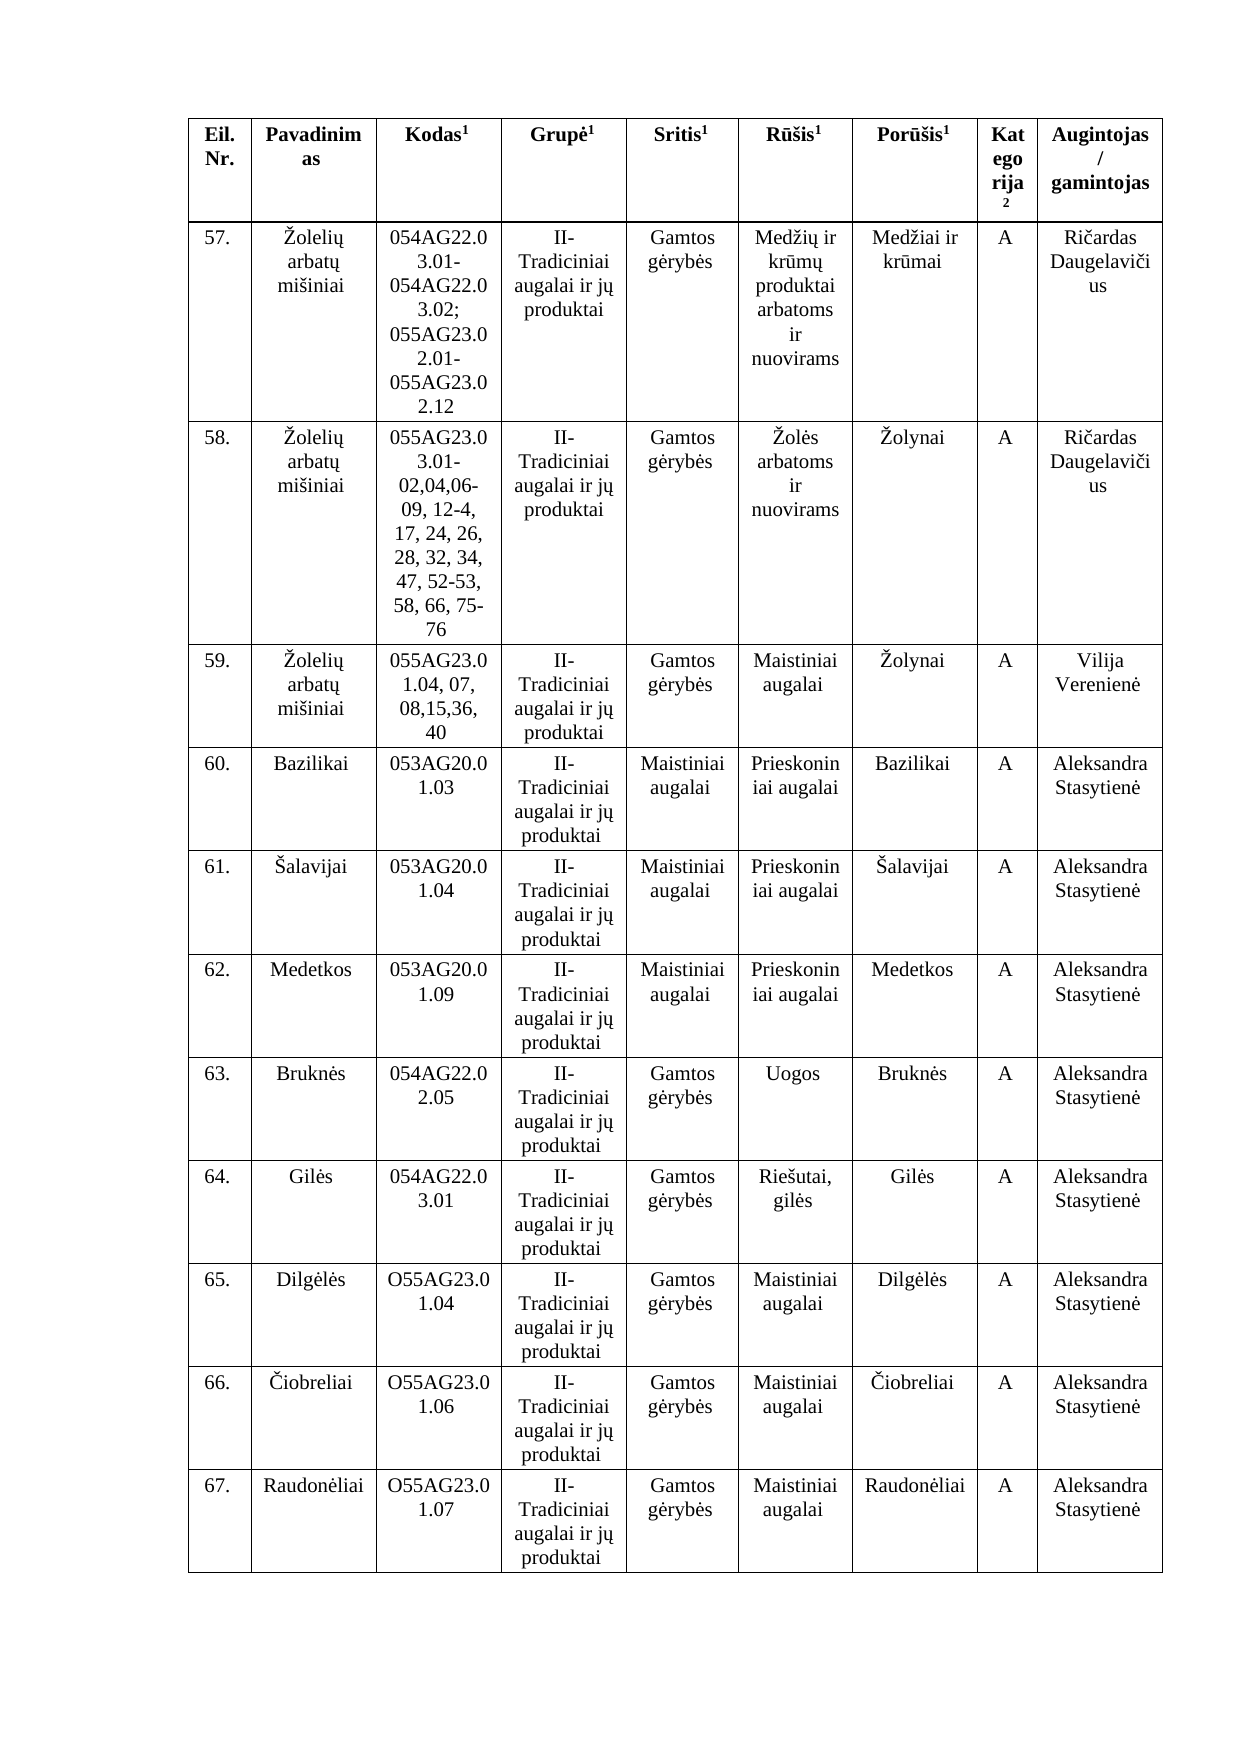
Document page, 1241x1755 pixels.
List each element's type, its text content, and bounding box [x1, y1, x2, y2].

table_cell 054AG22.03.01 [377, 1161, 501, 1263]
table_cell A [978, 422, 1037, 644]
table_cell Prieskoniniai augalai [739, 851, 852, 953]
table_cell A [978, 645, 1037, 747]
table_cell Šalavijai [252, 851, 376, 953]
table_cell Žolelių arbatų mišiniai [252, 223, 376, 421]
table_cell II-Tradiciniai augalai ir jų produktai [502, 422, 626, 644]
table_cell Gilės [853, 1161, 977, 1263]
table_cell II-Tradiciniai augalai ir jų produktai [502, 223, 626, 421]
table_cell Bruknės [853, 1058, 977, 1160]
table_cell Gamtos gėrybės [627, 1367, 738, 1469]
table_cell Gamtos gėrybės [627, 1470, 738, 1572]
table_cell A [978, 223, 1037, 421]
table_cell 57. [189, 223, 251, 421]
table_cell Žolynai [853, 422, 977, 644]
table_cell Ričardas Daugelavičius [1038, 422, 1162, 644]
table_header Pavadinimas [252, 119, 376, 221]
table_cell Medžiai ir krūmai [853, 223, 977, 421]
table_cell A [978, 851, 1037, 953]
table_cell 59. [189, 645, 251, 747]
table_cell Gilės [252, 1161, 376, 1263]
table_cell Aleksandra Stasytienė [1038, 955, 1162, 1057]
table_cell II-Tradiciniai augalai ir jų produktai [502, 851, 626, 953]
table_cell Uogos [739, 1058, 852, 1160]
table_cell O55AG23.01.04 [377, 1264, 501, 1366]
table_cell 054AG22.03.01-054AG22.03.02; 055AG23.02.01-055AG23.02.12 [377, 223, 501, 421]
table_cell Bazilikai [853, 748, 977, 850]
table_cell 60. [189, 748, 251, 850]
table_cell 055AG23.03.01-02,04,06-09, 12-4, 17, 24, 26, 28, 32, 34, 47, 52-53, 58, 66, 75-76 [377, 422, 501, 644]
table_cell II-Tradiciniai augalai ir jų produktai [502, 1058, 626, 1160]
table_cell Aleksandra Stasytienė [1038, 1367, 1162, 1469]
table_cell Aleksandra Stasytienė [1038, 1161, 1162, 1263]
table_cell Aleksandra Stasytienė [1038, 1058, 1162, 1160]
table_cell Raudonėliai [853, 1470, 977, 1572]
table_cell II-Tradiciniai augalai ir jų produktai [502, 1367, 626, 1469]
table_cell Medžių ir krūmų produktai arbatoms ir nuovirams [739, 223, 852, 421]
table_cell Riešutai, gilės [739, 1161, 852, 1263]
table_cell II-Tradiciniai augalai ir jų produktai [502, 1264, 626, 1366]
table_cell Žolynai [853, 645, 977, 747]
table_cell Medetkos [853, 955, 977, 1057]
table_cell Ričardas Daugelavičius [1038, 223, 1162, 421]
table_cell II-Tradiciniai augalai ir jų produktai [502, 955, 626, 1057]
table_cell Aleksandra Stasytienė [1038, 748, 1162, 850]
table_header Grupė1 [502, 119, 626, 221]
table_cell Gamtos gėrybės [627, 645, 738, 747]
table_cell 62. [189, 955, 251, 1057]
table_cell Bruknės [252, 1058, 376, 1160]
table_cell A [978, 748, 1037, 850]
table_cell Maistiniai augalai [739, 1367, 852, 1469]
table_cell Maistiniai augalai [739, 1264, 852, 1366]
table_cell A [978, 1470, 1037, 1572]
table_cell A [978, 1058, 1037, 1160]
table_header Kodas1 [377, 119, 501, 221]
table_cell Gamtos gėrybės [627, 422, 738, 644]
table_cell Bazilikai [252, 748, 376, 850]
table_cell 053AG20.01.03 [377, 748, 501, 850]
table_cell 61. [189, 851, 251, 953]
table_cell O55AG23.01.06 [377, 1367, 501, 1469]
table_cell 053AG20.01.04 [377, 851, 501, 953]
table_cell Aleksandra Stasytienė [1038, 1470, 1162, 1572]
table_cell Čiobreliai [252, 1367, 376, 1469]
table_cell II-Tradiciniai augalai ir jų produktai [502, 1161, 626, 1263]
table_cell Maistiniai augalai [627, 748, 738, 850]
table_cell Žolelių arbatų mišiniai [252, 422, 376, 644]
table_cell II-Tradiciniai augalai ir jų produktai [502, 645, 626, 747]
table_cell A [978, 1161, 1037, 1263]
table_header Porūšis1 [853, 119, 977, 221]
table_cell O55AG23.01.07 [377, 1470, 501, 1572]
table_header Eil. Nr. [189, 119, 251, 221]
table_cell Gamtos gėrybės [627, 1058, 738, 1160]
table_cell Aleksandra Stasytienė [1038, 1264, 1162, 1366]
table_header Sritis1 [627, 119, 738, 221]
table_cell A [978, 955, 1037, 1057]
table_cell 66. [189, 1367, 251, 1469]
table_cell Gamtos gėrybės [627, 1161, 738, 1263]
table_cell Maistiniai augalai [627, 851, 738, 953]
table_cell Raudonėliai [252, 1470, 376, 1572]
table_cell Žolės arbatoms ir nuovirams [739, 422, 852, 644]
table_cell 65. [189, 1264, 251, 1366]
table_cell Vilija Verenienė [1038, 645, 1162, 747]
table_cell Gamtos gėrybės [627, 223, 738, 421]
table_cell Čiobreliai [853, 1367, 977, 1469]
table_cell Šalavijai [853, 851, 977, 953]
table_cell A [978, 1264, 1037, 1366]
table_cell Medetkos [252, 955, 376, 1057]
table_header Rūšis1 [739, 119, 852, 221]
table_cell Žolelių arbatų mišiniai [252, 645, 376, 747]
table_cell 67. [189, 1470, 251, 1572]
table_cell 58. [189, 422, 251, 644]
table_cell A [978, 1367, 1037, 1469]
table_cell Maistiniai augalai [627, 955, 738, 1057]
table_cell 055AG23.01.04, 07, 08,15,36, 40 [377, 645, 501, 747]
table_header Augintojas/ gamintojas [1038, 119, 1162, 221]
table_cell II-Tradiciniai augalai ir jų produktai [502, 748, 626, 850]
table_cell Prieskoniniai augalai [739, 955, 852, 1057]
table_cell Maistiniai augalai [739, 645, 852, 747]
table_header Kategorija2 [978, 119, 1037, 221]
table_cell Gamtos gėrybės [627, 1264, 738, 1366]
table_cell 63. [189, 1058, 251, 1160]
table_cell Dilgėlės [252, 1264, 376, 1366]
table_cell Maistiniai augalai [739, 1470, 852, 1572]
table_cell 053AG20.01.09 [377, 955, 501, 1057]
table_cell II-Tradiciniai augalai ir jų produktai [502, 1470, 626, 1572]
table_cell Dilgėlės [853, 1264, 977, 1366]
table_cell 054AG22.02.05 [377, 1058, 501, 1160]
table_cell 64. [189, 1161, 251, 1263]
table_cell Prieskoniniai augalai [739, 748, 852, 850]
table_cell Aleksandra Stasytienė [1038, 851, 1162, 953]
